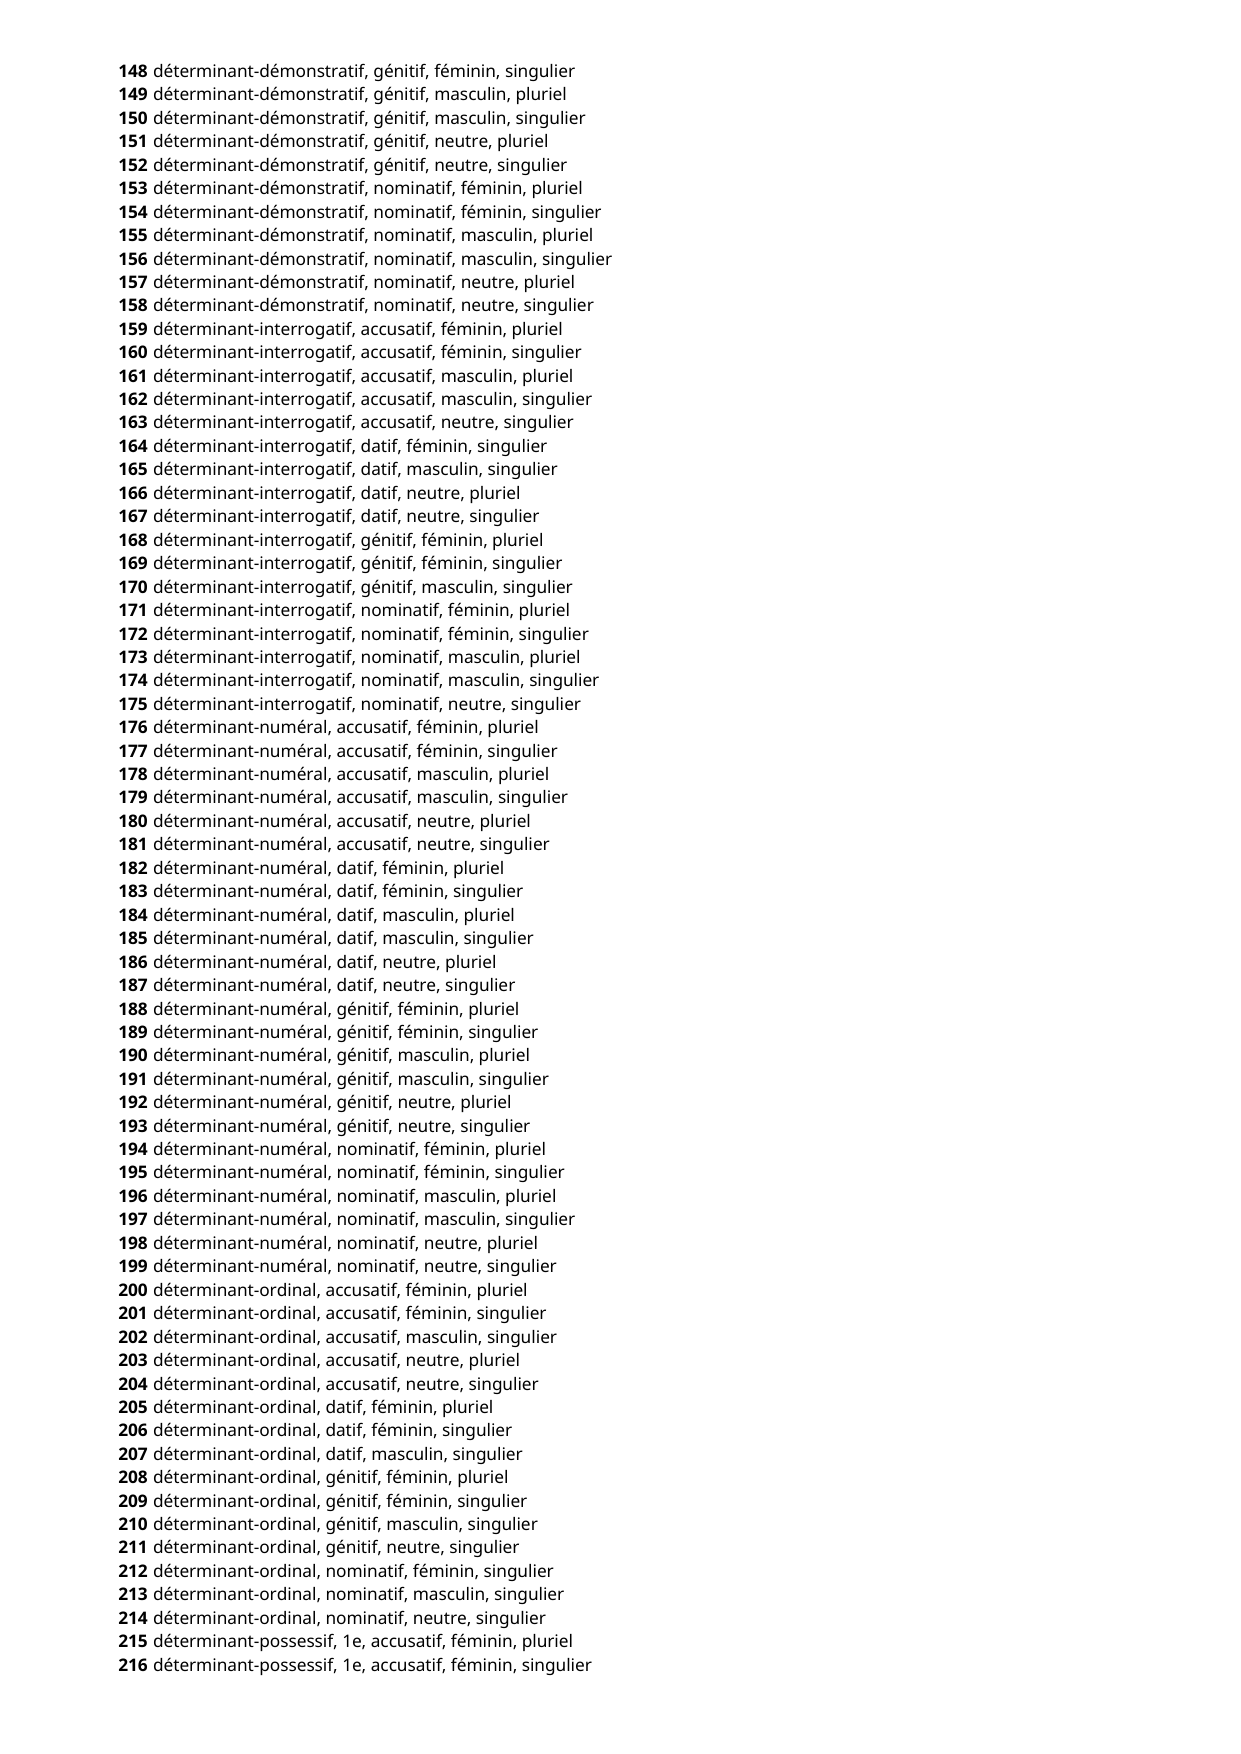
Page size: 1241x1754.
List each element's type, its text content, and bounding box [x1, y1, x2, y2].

table_cell 176 [118, 715, 153, 739]
table_cell 151 [118, 129, 153, 153]
table_cell 158 [118, 294, 153, 317]
table_cell 206 [118, 1419, 153, 1442]
table_cell déterminant-interrogatif, génitif, féminin, pluriel [153, 528, 1240, 551]
table_cell 173 [118, 645, 153, 668]
table_cell déterminant-interrogatif, datif, neutre, singulier [153, 504, 1240, 528]
table_cell déterminant-numéral, nominatif, féminin, pluriel [153, 1137, 1240, 1161]
table_cell déterminant-ordinal, accusatif, féminin, singulier [153, 1301, 1240, 1325]
table_cell déterminant-ordinal, génitif, neutre, singulier [153, 1536, 1240, 1559]
table_cell 201 [118, 1301, 153, 1325]
table_cell 154 [118, 200, 153, 223]
table_cell déterminant-numéral, datif, masculin, singulier [153, 926, 1240, 950]
table_cell déterminant-démonstratif, nominatif, féminin, pluriel [153, 176, 1240, 200]
table_cell déterminant-numéral, nominatif, masculin, singulier [153, 1208, 1240, 1231]
table_cell déterminant-numéral, génitif, neutre, pluriel [153, 1090, 1240, 1114]
table_cell 191 [118, 1067, 153, 1090]
table_cell 182 [118, 856, 153, 879]
table_cell 196 [118, 1184, 153, 1207]
table_cell 189 [118, 1020, 153, 1043]
table_cell 159 [118, 317, 153, 340]
table_cell déterminant-ordinal, nominatif, neutre, singulier [153, 1606, 1240, 1629]
table_cell 152 [118, 153, 153, 176]
table_cell déterminant-numéral, génitif, masculin, pluriel [153, 1044, 1240, 1067]
table_cell déterminant-interrogatif, accusatif, neutre, singulier [153, 411, 1240, 434]
table_cell 160 [118, 340, 153, 364]
table_cell déterminant-ordinal, datif, féminin, pluriel [153, 1395, 1240, 1418]
table_cell déterminant-ordinal, accusatif, neutre, singulier [153, 1372, 1240, 1395]
table_cell déterminant-interrogatif, accusatif, féminin, singulier [153, 340, 1240, 364]
table_cell 202 [118, 1325, 153, 1348]
table_cell déterminant-ordinal, génitif, féminin, pluriel [153, 1465, 1240, 1489]
table_cell déterminant-démonstratif, nominatif, neutre, pluriel [153, 270, 1240, 293]
table_cell 170 [118, 575, 153, 598]
table_cell 155 [118, 223, 153, 247]
table_cell déterminant-interrogatif, nominatif, masculin, pluriel [153, 645, 1240, 668]
table_cell déterminant-démonstratif, génitif, neutre, singulier [153, 153, 1240, 176]
table_cell déterminant-interrogatif, accusatif, masculin, singulier [153, 387, 1240, 411]
table_cell 156 [118, 247, 153, 270]
table_cell déterminant-démonstratif, nominatif, neutre, singulier [153, 294, 1240, 317]
table_cell 200 [118, 1278, 153, 1301]
table_cell déterminant-possessif, 1e, accusatif, féminin, pluriel [153, 1629, 1240, 1653]
table_cell 184 [118, 903, 153, 926]
table_cell déterminant-démonstratif, génitif, masculin, pluriel [153, 83, 1240, 106]
table_cell 175 [118, 692, 153, 715]
table_cell 209 [118, 1489, 153, 1512]
table_cell déterminant-numéral, accusatif, féminin, singulier [153, 739, 1240, 762]
table_cell 203 [118, 1348, 153, 1372]
table_cell déterminant-numéral, datif, féminin, pluriel [153, 856, 1240, 879]
table_cell 179 [118, 786, 153, 809]
table_cell déterminant-ordinal, datif, féminin, singulier [153, 1419, 1240, 1442]
table_cell 171 [118, 598, 153, 622]
table_cell 166 [118, 481, 153, 504]
table_cell déterminant-démonstratif, génitif, neutre, pluriel [153, 129, 1240, 153]
table_cell déterminant-ordinal, datif, masculin, singulier [153, 1442, 1240, 1465]
table_cell déterminant-ordinal, génitif, masculin, singulier [153, 1512, 1240, 1536]
table_cell déterminant-numéral, accusatif, neutre, singulier [153, 833, 1240, 856]
table_cell 194 [118, 1137, 153, 1161]
table_cell déterminant-ordinal, nominatif, féminin, singulier [153, 1559, 1240, 1582]
table_cell déterminant-démonstratif, nominatif, masculin, singulier [153, 247, 1240, 270]
table_cell 162 [118, 387, 153, 411]
table_cell déterminant-interrogatif, datif, féminin, singulier [153, 434, 1240, 457]
table_cell déterminant-numéral, nominatif, masculin, pluriel [153, 1184, 1240, 1207]
table_cell 153 [118, 176, 153, 200]
table_cell déterminant-numéral, datif, masculin, pluriel [153, 903, 1240, 926]
table_cell 180 [118, 809, 153, 832]
table_cell 174 [118, 669, 153, 692]
table_cell déterminant-numéral, génitif, masculin, singulier [153, 1067, 1240, 1090]
table_cell 186 [118, 950, 153, 973]
table_cell déterminant-numéral, génitif, féminin, pluriel [153, 997, 1240, 1020]
table_cell déterminant-numéral, accusatif, neutre, pluriel [153, 809, 1240, 832]
table_cell déterminant-ordinal, génitif, féminin, singulier [153, 1489, 1240, 1512]
table_cell déterminant-ordinal, accusatif, masculin, singulier [153, 1325, 1240, 1348]
table_cell 193 [118, 1114, 153, 1137]
table_cell 204 [118, 1372, 153, 1395]
table_cell déterminant-interrogatif, nominatif, masculin, singulier [153, 669, 1240, 692]
table_cell 167 [118, 504, 153, 528]
table_cell 199 [118, 1254, 153, 1278]
table_cell 214 [118, 1606, 153, 1629]
table_cell 165 [118, 458, 153, 481]
table_cell déterminant-numéral, génitif, féminin, singulier [153, 1020, 1240, 1043]
table_cell déterminant-interrogatif, génitif, féminin, singulier [153, 551, 1240, 575]
table_cell déterminant-numéral, accusatif, masculin, singulier [153, 786, 1240, 809]
table_cell 188 [118, 997, 153, 1020]
table_cell 161 [118, 364, 153, 387]
table_cell déterminant-numéral, datif, neutre, pluriel [153, 950, 1240, 973]
table_cell déterminant-démonstratif, génitif, masculin, singulier [153, 106, 1240, 129]
table_cell 164 [118, 434, 153, 457]
table_cell 177 [118, 739, 153, 762]
table_cell déterminant-ordinal, nominatif, masculin, singulier [153, 1583, 1240, 1606]
table_cell 163 [118, 411, 153, 434]
table_cell 213 [118, 1583, 153, 1606]
table_cell 215 [118, 1629, 153, 1653]
table_cell 205 [118, 1395, 153, 1418]
table_cell déterminant-numéral, accusatif, féminin, pluriel [153, 715, 1240, 739]
table_cell 198 [118, 1231, 153, 1254]
table_cell 210 [118, 1512, 153, 1536]
table_cell 150 [118, 106, 153, 129]
table_cell 190 [118, 1044, 153, 1067]
table_cell déterminant-ordinal, accusatif, neutre, pluriel [153, 1348, 1240, 1372]
table_cell déterminant-possessif, 1e, accusatif, féminin, singulier [153, 1653, 1240, 1676]
table_cell déterminant-interrogatif, datif, masculin, singulier [153, 458, 1240, 481]
table_cell déterminant-démonstratif, nominatif, féminin, singulier [153, 200, 1240, 223]
table_cell 195 [118, 1161, 153, 1184]
table_cell 181 [118, 833, 153, 856]
table_cell déterminant-interrogatif, nominatif, féminin, pluriel [153, 598, 1240, 622]
table_cell déterminant-interrogatif, datif, neutre, pluriel [153, 481, 1240, 504]
table_cell déterminant-interrogatif, accusatif, masculin, pluriel [153, 364, 1240, 387]
table_cell 168 [118, 528, 153, 551]
table_cell 216 [118, 1653, 153, 1676]
table_cell 197 [118, 1208, 153, 1231]
table_cell 183 [118, 879, 153, 903]
table_cell 172 [118, 622, 153, 645]
table_cell 192 [118, 1090, 153, 1114]
table_cell 208 [118, 1465, 153, 1489]
table_cell déterminant-interrogatif, accusatif, féminin, pluriel [153, 317, 1240, 340]
table_cell déterminant-interrogatif, nominatif, neutre, singulier [153, 692, 1240, 715]
table_cell déterminant-numéral, datif, féminin, singulier [153, 879, 1240, 903]
table_cell déterminant-numéral, accusatif, masculin, pluriel [153, 762, 1240, 786]
table_cell déterminant-numéral, nominatif, féminin, singulier [153, 1161, 1240, 1184]
table_cell 169 [118, 551, 153, 575]
table_cell déterminant-numéral, nominatif, neutre, pluriel [153, 1231, 1240, 1254]
table_cell déterminant-numéral, nominatif, neutre, singulier [153, 1254, 1240, 1278]
table_cell 187 [118, 973, 153, 997]
table_cell 148 [118, 59, 153, 82]
table_cell 185 [118, 926, 153, 950]
table_cell 211 [118, 1536, 153, 1559]
table_cell 157 [118, 270, 153, 293]
table_cell déterminant-démonstratif, génitif, féminin, singulier [153, 59, 1240, 82]
table_cell déterminant-numéral, génitif, neutre, singulier [153, 1114, 1240, 1137]
table_cell 178 [118, 762, 153, 786]
table_cell déterminant-interrogatif, génitif, masculin, singulier [153, 575, 1240, 598]
table_cell 212 [118, 1559, 153, 1582]
table_cell déterminant-ordinal, accusatif, féminin, pluriel [153, 1278, 1240, 1301]
table_cell 149 [118, 83, 153, 106]
table_cell déterminant-numéral, datif, neutre, singulier [153, 973, 1240, 997]
table_cell déterminant-interrogatif, nominatif, féminin, singulier [153, 622, 1240, 645]
table_cell déterminant-démonstratif, nominatif, masculin, pluriel [153, 223, 1240, 247]
table_cell 207 [118, 1442, 153, 1465]
